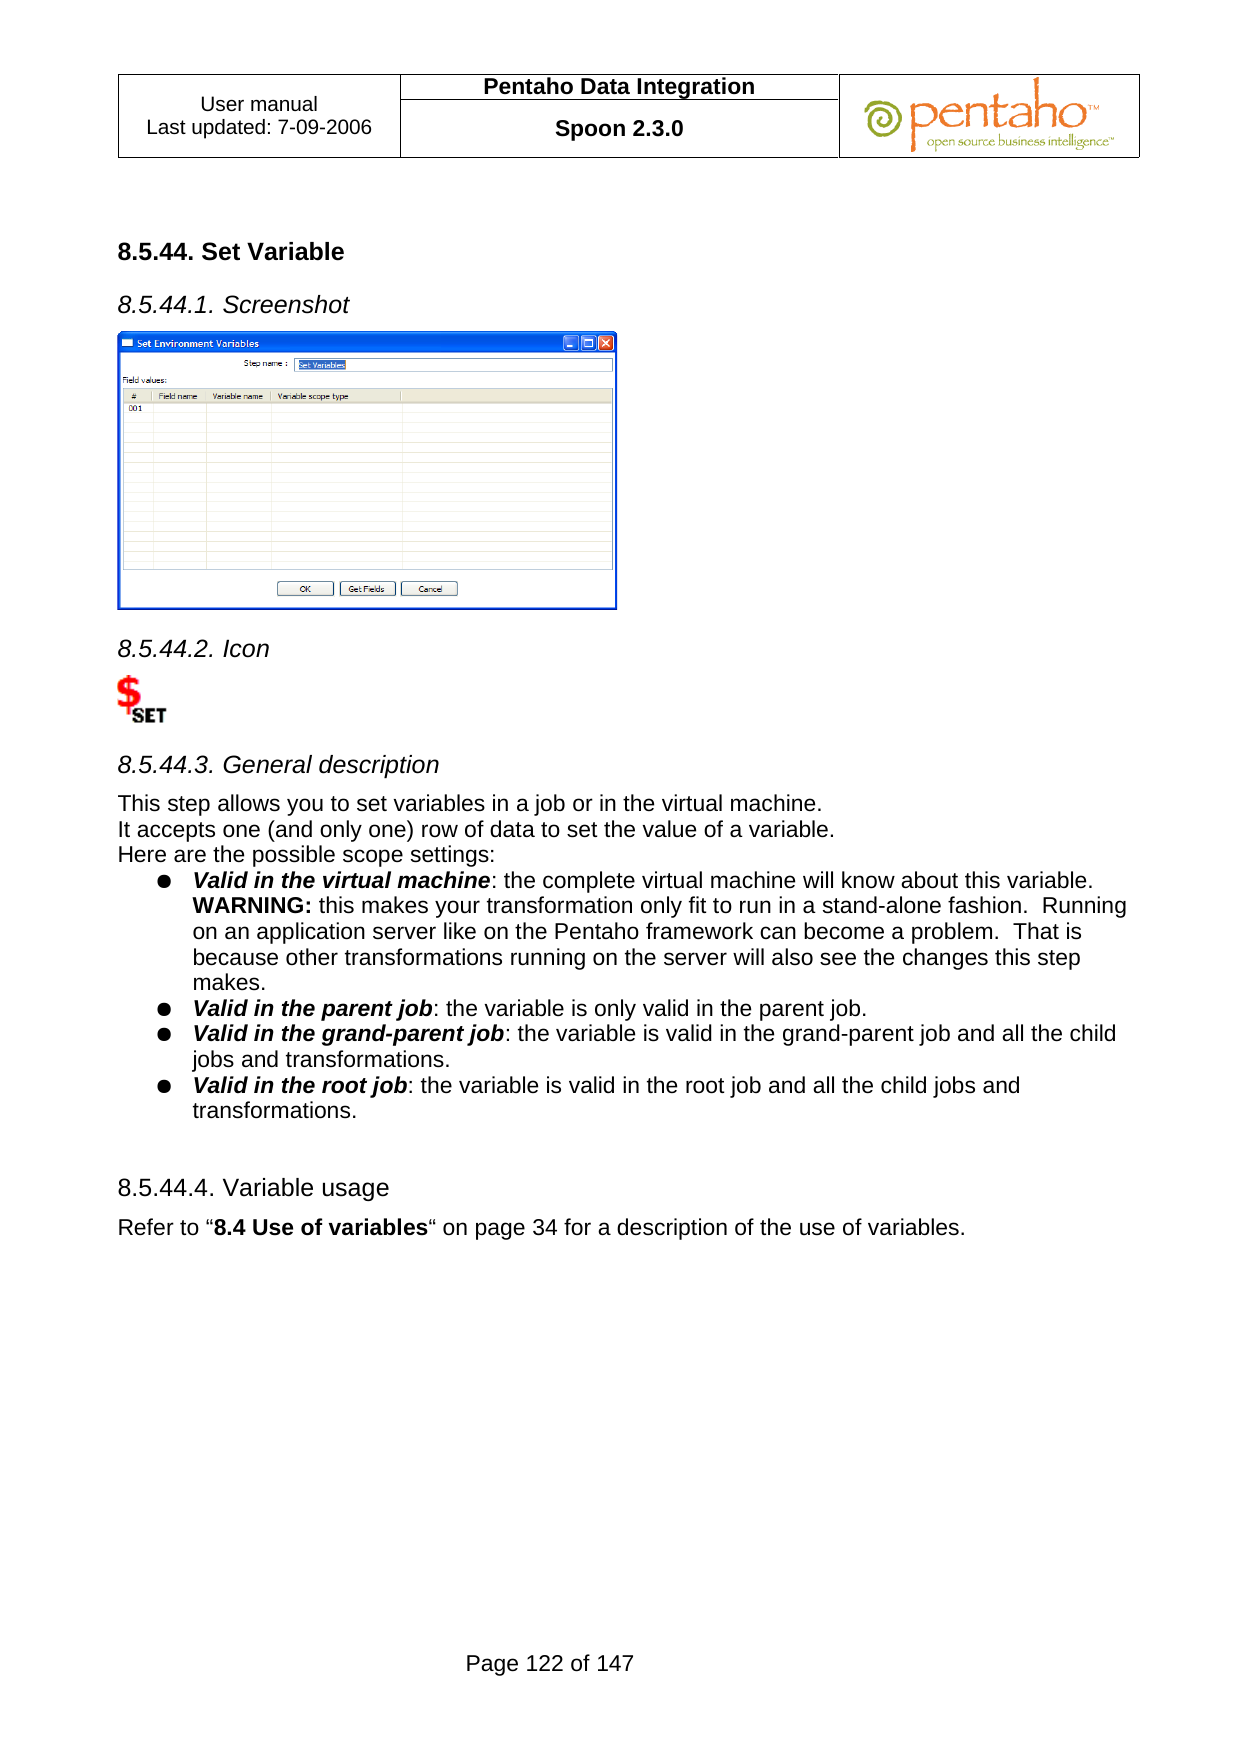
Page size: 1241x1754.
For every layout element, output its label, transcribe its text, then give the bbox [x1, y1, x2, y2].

subtitle General description [117, 750, 1137, 778]
text Refer to “8.4 Use of variables“ on page 33 for a description of the use of variables. [117, 1214, 1137, 1240]
subtitle Icon [117, 635, 1137, 663]
list Valid in the grand-parent job: the variable is valid in the grand-parent job and all the child jobs and transformations. [155, 1021, 1137, 1072]
text Here are the possible scope settings: [117, 842, 1137, 867]
text This step allows you to set variables in a job or in the virtual machine. [117, 791, 1137, 816]
text It accepts one (and only one) row of data to set the value of a variable. [117, 816, 1137, 842]
picture [117, 331, 618, 610]
subtitle Screenshot [117, 291, 1137, 319]
picture [117, 675, 168, 726]
subtitle Variable usage [117, 1174, 1137, 1202]
list Valid in the virtual machine: the complete virtual machine will know about this variable. WARNING: this makes your transformation only fit to run in a stand-alone fashion. Running on an application server like on the Pentaho framework can become a problem. That is because other transformations running on the server will also see the changes this step makes. [155, 867, 1137, 995]
list Valid in the root job: the variable is valid in the root job and all the child jobs and transformations. [155, 1072, 1137, 1123]
subtitle Set Variable [117, 238, 1137, 266]
list Valid in the parent job: the variable is only valid in the parent job. [155, 995, 1137, 1021]
